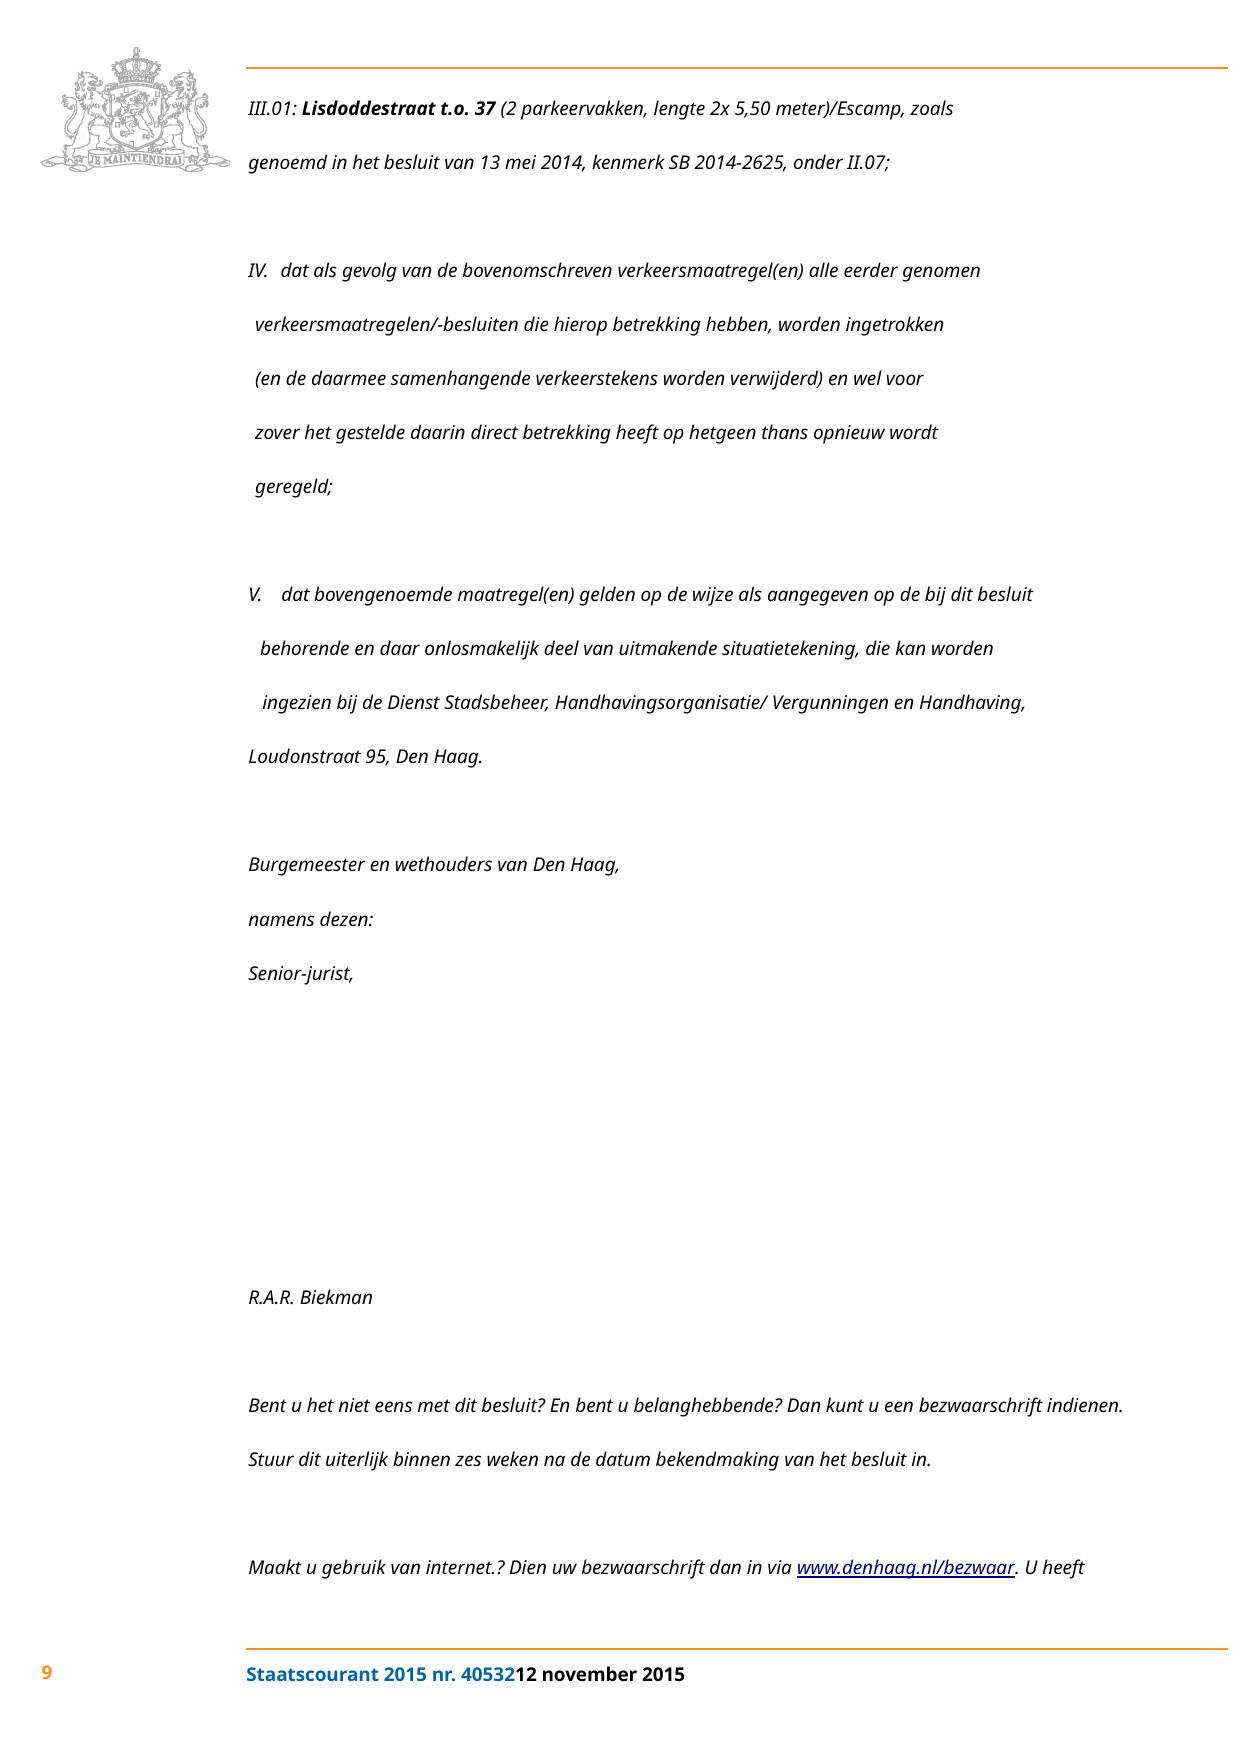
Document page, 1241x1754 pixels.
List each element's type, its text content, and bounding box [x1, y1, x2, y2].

text genoemd in het besluit van 13 mei 2014, kenmerk SB 2014-2625, onder II.07; [248, 149, 1152, 174]
text Loudonstraat 95, Den Haag. [248, 743, 1152, 769]
text behorende en daar onlosmakelijk deel van uitmakende situatietekening, die kan worden [248, 635, 1152, 661]
text Stuur dit uiterlijk binnen zes weken na de datum bekendmaking van het besluit in. [248, 1446, 1152, 1472]
text III.01: Lisdoddestraat t.o. 37 (2 parkeervakken, lengte 2x 5,50 meter)/Escamp, zoals [248, 95, 1152, 121]
text verkeersmaatregelen/-besluiten die hierop betrekking hebben, worden ingetrokken [248, 311, 1152, 337]
text R.A.R. Biekman [248, 1284, 1152, 1310]
text Maakt u gebruik van internet.? Dien uw bezwaarschrift dan in via www.denhaag.nl/bezwaar. U heeft [248, 1554, 1152, 1580]
text Burgemeester en wethouders van Den Haag, [248, 852, 1152, 877]
text V. dat bovengenoemde maatregel(en) gelden op de wijze als aangegeven op de bij dit besluit [248, 581, 1152, 607]
text (en de daarmee samenhangende verkeerstekens worden verwijderd) en wel voor [248, 365, 1152, 391]
text Senior-jurist, [248, 960, 1152, 986]
picture [41, 47, 231, 172]
text Bent u het niet eens met dit besluit? En bent u belanghebbende? Dan kunt u een bezwaarschrift indienen. [248, 1392, 1152, 1418]
text IV. dat als gevolg van de bovenomschreven verkeersmaatregel(en) alle eerder genomen [248, 257, 1152, 283]
text namens dezen: [248, 906, 1152, 931]
text ingezien bij de Dienst Stadsbeheer, Handhavingsorganisatie/ Vergunningen en Handhaving, [248, 689, 1152, 715]
text geregeld; [248, 473, 1152, 499]
text zover het gestelde daarin direct betrekking heeft op hetgeen thans opnieuw wordt [248, 419, 1152, 445]
